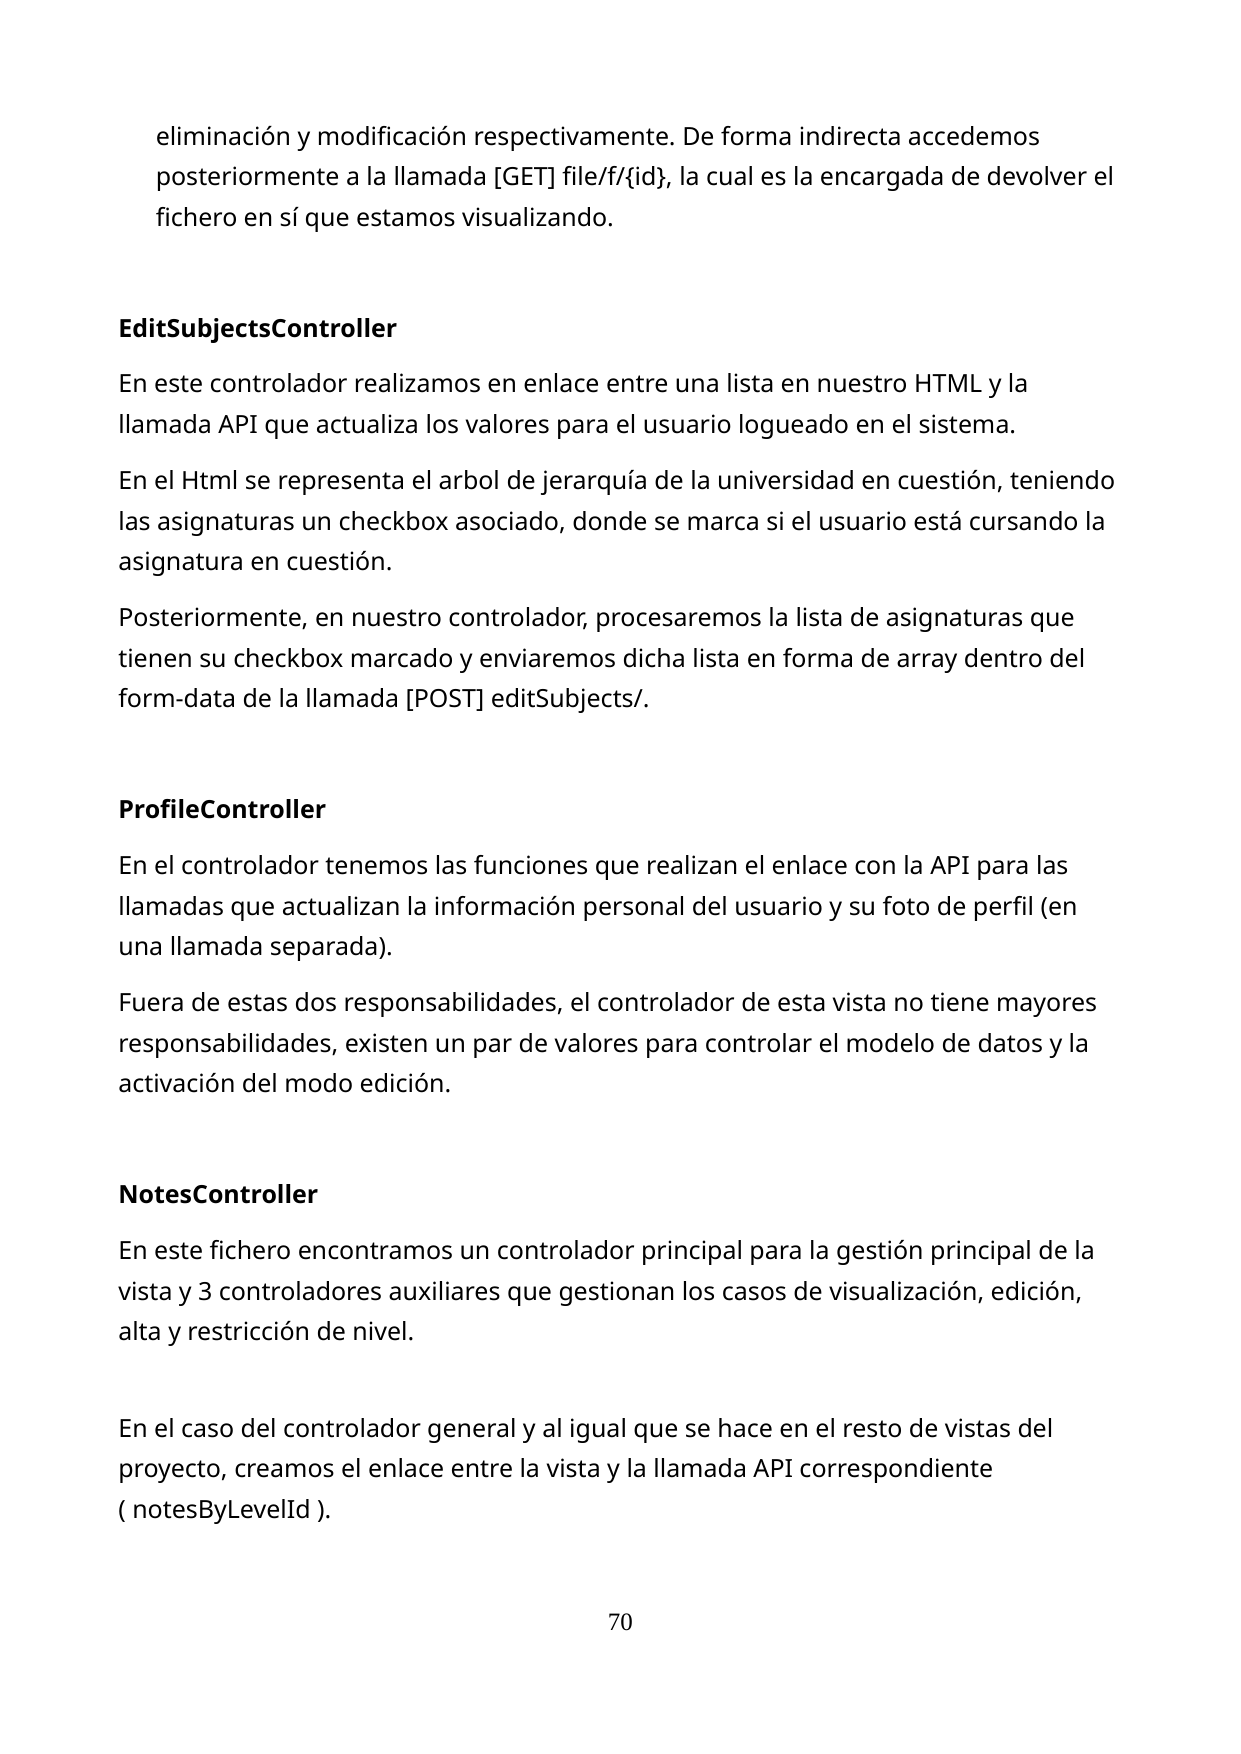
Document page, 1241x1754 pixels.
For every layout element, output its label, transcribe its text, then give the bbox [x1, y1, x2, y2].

text Fuera de estas dos responsabilidades, el controlador de esta vista no tiene mayores responsabilidades, existen un par de valores para controlar el modelo de datos y la activación del modo edición. [118, 984, 1122, 1100]
text En el controlador tenemos las funciones que realizan el enlace con la API para las llamadas que actualizan la información personal del usuario y su foto de perfil (en una llamada separada). [118, 847, 1122, 963]
text EditSubjectsController [118, 311, 1122, 345]
text ProfileController [118, 792, 1122, 826]
text En el caso del controlador general y al igual que se hace en el resto de vistas del proyecto, creamos el enlace entre la vista y la llamada API correspondiente ( notesByLevelId ). [118, 1369, 1122, 1526]
text En el Html se representa el arbol de jerarquía de la universidad en cuestión, teniendo las asignaturas un checkbox asociado, donde se marca si el usuario está cursando la asignatura en cuestión. [118, 462, 1122, 578]
text NotesController [118, 1177, 1122, 1211]
text En este controlador realizamos en enlace entre una lista en nuestro HTML y la llamada API que actualiza los valores para el usuario logueado en el sistema. [118, 366, 1122, 441]
text Posteriormente, en nuestro controlador, procesaremos la lista de asignaturas que tienen su checkbox marcado y enviaremos dicha lista en forma de array dentro del form-data de la llamada [POST] editSubjects/. [118, 599, 1122, 715]
list eliminación y modificación respectivamente. De forma indirecta accedemos posteriormente a la llamada [GET] file/f/{id}, la cual es la encargada de devolver el fichero en sí que estamos visualizando. [118, 118, 1122, 234]
text En este fichero encontramos un controlador principal para la gestión principal de la vista y 3 controladores auxiliares que gestionan los casos de visualización, edición, alta y restricción de nivel. [118, 1232, 1122, 1348]
